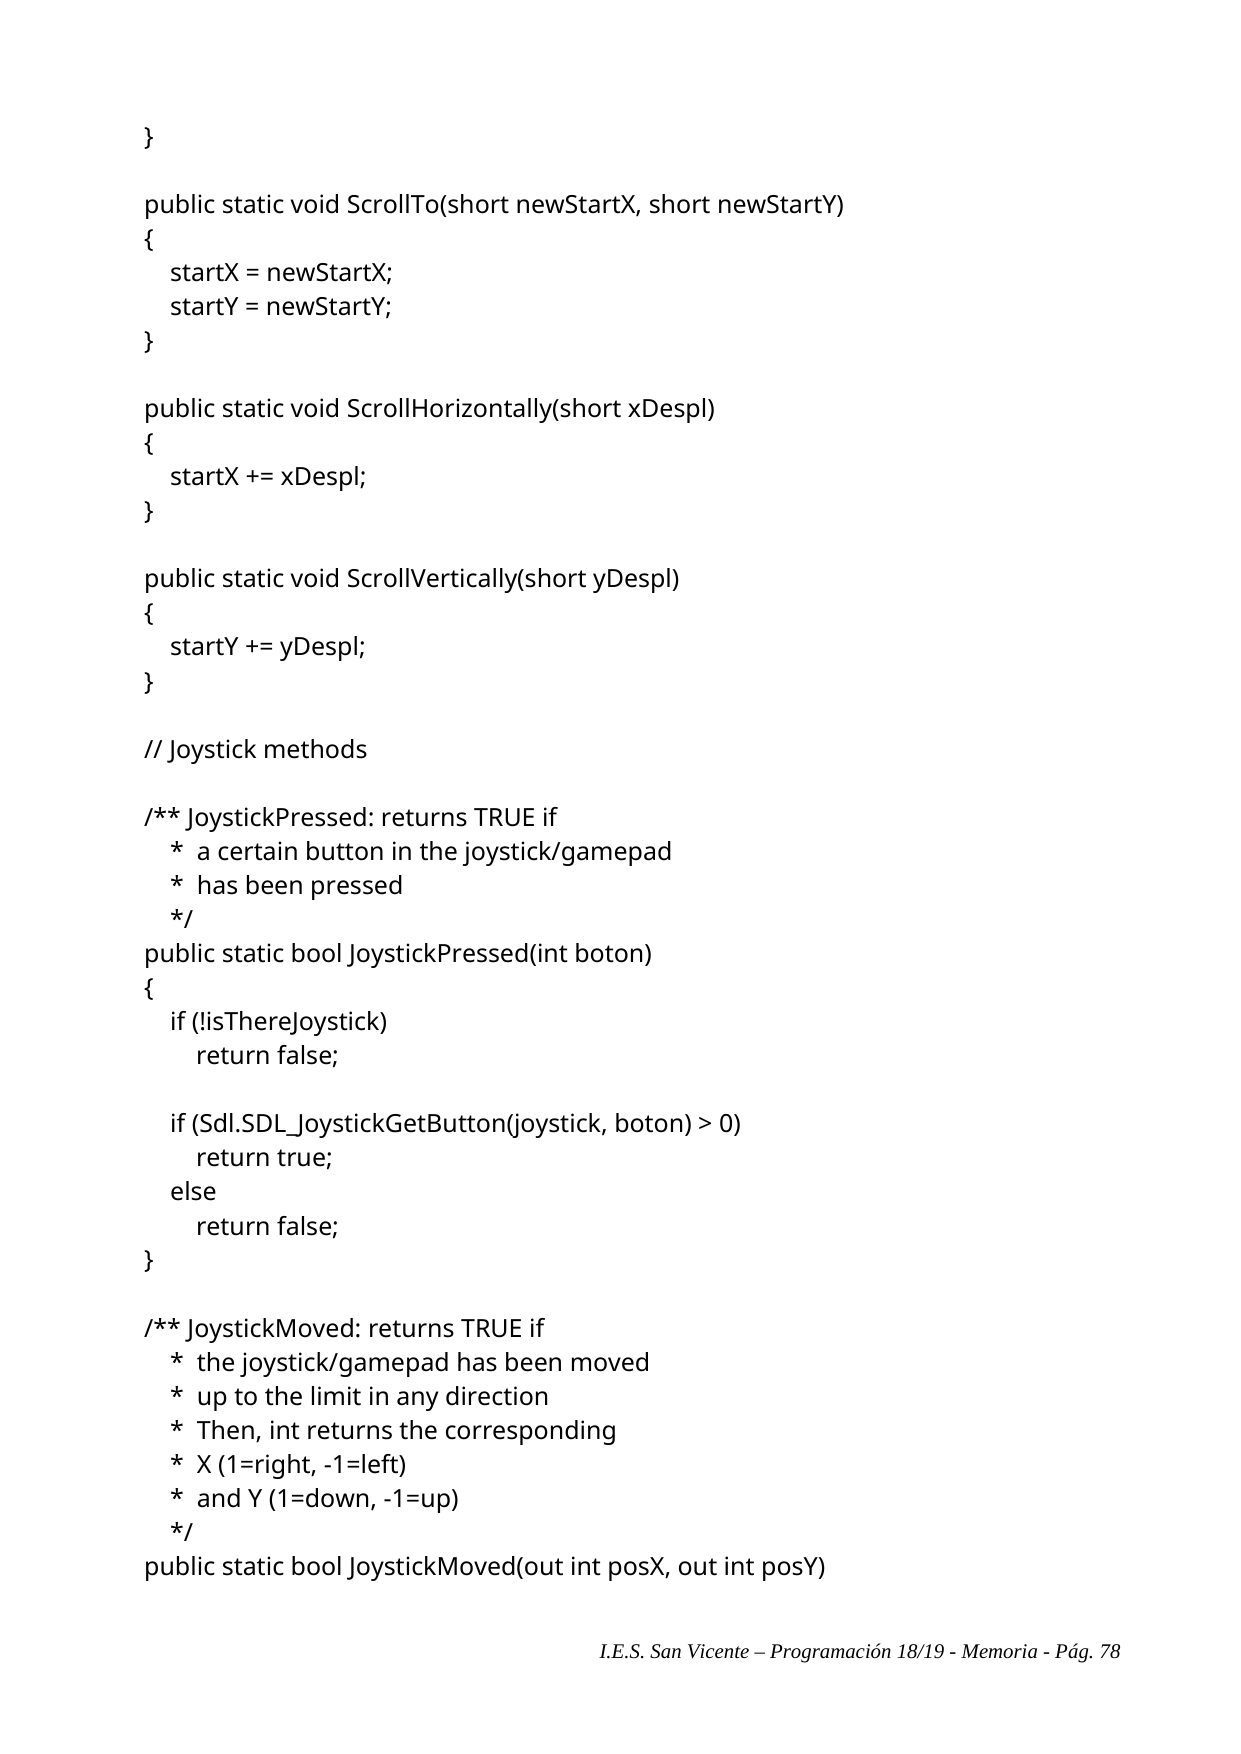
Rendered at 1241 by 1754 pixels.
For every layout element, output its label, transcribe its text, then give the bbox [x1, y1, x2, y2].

text if (Sdl.SDL_JoystickGetButton(joystick, boton) > 0) [118, 1106, 1122, 1140]
text } [118, 1242, 1122, 1276]
text * Then, int returns the corresponding [118, 1412, 1122, 1447]
text * a certain button in the joystick/gamepad [118, 833, 1122, 867]
text * and Y (1=down, -1=up) [118, 1481, 1122, 1515]
text else [118, 1174, 1122, 1208]
text } [118, 118, 1122, 152]
text public static bool JoystickMoved(out int posX, out int posY) [118, 1549, 1122, 1583]
text public static void ScrollVertically(short yDespl) [118, 561, 1122, 595]
text startY += yDespl; [118, 629, 1122, 663]
text { [118, 595, 1122, 629]
text return false; [118, 1038, 1122, 1072]
text if (!isThereJoystick) [118, 1004, 1122, 1038]
text } [118, 322, 1122, 357]
text * the joystick/gamepad has been moved [118, 1344, 1122, 1378]
text startY = newStartY; [118, 288, 1122, 322]
text /** JoystickPressed: returns TRUE if [118, 799, 1122, 833]
text } [118, 663, 1122, 697]
text return false; [118, 1208, 1122, 1242]
text public static void ScrollTo(short newStartX, short newStartY) [118, 186, 1122, 220]
text { [118, 425, 1122, 459]
text public static bool JoystickPressed(int boton) [118, 936, 1122, 970]
text { [118, 220, 1122, 254]
text */ [118, 902, 1122, 936]
text { [118, 970, 1122, 1004]
text return true; [118, 1140, 1122, 1174]
text * has been pressed [118, 867, 1122, 902]
text */ [118, 1515, 1122, 1549]
text * X (1=right, -1=left) [118, 1447, 1122, 1481]
text } [118, 493, 1122, 527]
text * up to the limit in any direction [118, 1378, 1122, 1412]
text public static void ScrollHorizontally(short xDespl) [118, 391, 1122, 425]
text startX = newStartX; [118, 254, 1122, 288]
text // Joystick methods [118, 731, 1122, 765]
text /** JoystickMoved: returns TRUE if [118, 1310, 1122, 1344]
text startX += xDespl; [118, 459, 1122, 493]
